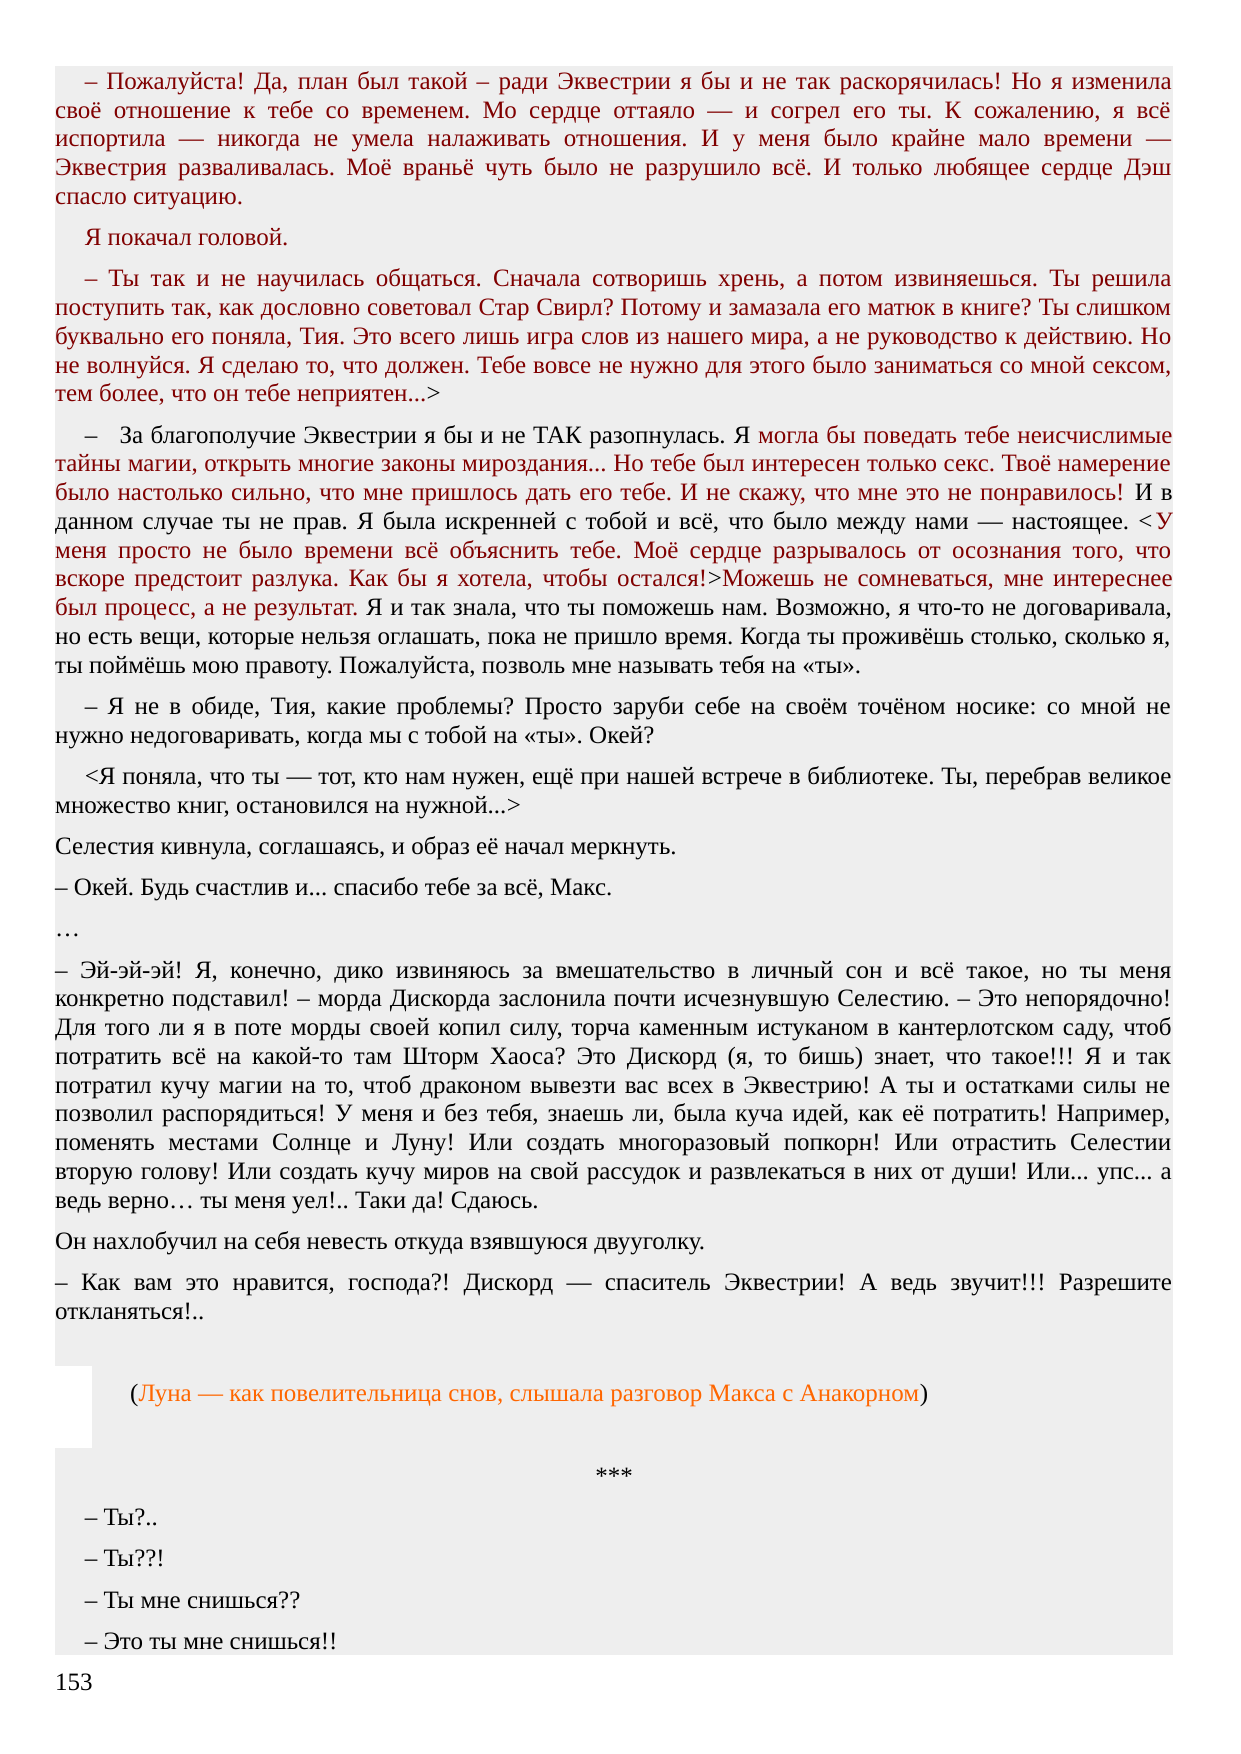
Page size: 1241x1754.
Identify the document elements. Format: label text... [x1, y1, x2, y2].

text – Как вам это нравится, господа?! Дискорд — спаситель Эквестрии! А ведь звучит!!! Разрешите откланяться!.. [55, 1267, 1173, 1325]
text Селестия кивнула, соглашаясь, и образ её начал меркнуть. [55, 831, 1173, 860]
text – Это ты мне снишься!! [55, 1626, 1173, 1655]
text – Пожалуйста! Да, план был такой – ради Эквестрии я бы и не так раскорячилась! Но я изменила своё отношение к тебе со временем. Мо сердце оттаяло — и согрел его ты. К сожалению, я всё испортила — никогда не умела налаживать отношения. И у меня было крайне мало времени — Эквестрия разваливалась. Моё враньё чуть было не разрушило всё. И только любящее сердце Дэш спасло ситуацию. [55, 66, 1173, 210]
text – Ты??! [55, 1543, 1173, 1572]
text … [55, 913, 1173, 942]
text – За благополучие Эквестрии я бы и не ТАК разопнулась. Я могла бы поведать тебе неисчислимые тайны магии, открыть многие законы мироздания... Но тебе был интересен только секс. Твоё намерение было настолько сильно, что мне пришлось дать его тебе. И не скажу, что мне это не понравилось! И в данном случае ты не прав. Я была искренней с тобой и всё, что было между нами — настоящее. <У меня просто не было времени всё объяснить тебе. Моё сердце разрывалось от осознания того, что вскоре предстоит разлука. Как бы я хотела, чтобы остался!>Можешь не сомневаться, мне интереснее был процесс, а не результат. Я и так знала, что ты поможешь нам. Возможно, я что-то не договаривала, но есть вещи, которые нельзя оглашать, пока не пришло время. Когда ты проживёшь столько, сколько я, ты поймёшь мою правоту. Пожалуйста, позволь мне называть тебя на «ты». [55, 420, 1173, 678]
text Я покачал головой. [55, 222, 1173, 251]
text Он нахлобучил на себя невесть откуда взявшуюся двууголку. [55, 1226, 1173, 1255]
text – Я не в обиде, Тия, какие проблемы? Просто заруби себе на своём точёном носике: со мной не нужно недоговаривать, когда мы с тобой на «ты». Окей? [55, 691, 1173, 748]
text *** [55, 1461, 1173, 1490]
text <Я поняла, что ты — тот, кто нам нужен, ещё при нашей встрече в библиотеке. Ты, перебрав великое множество книг, остановился на нужной...> [55, 761, 1173, 818]
text – Ты?.. [55, 1502, 1173, 1531]
text – Ты мне снишься?? [55, 1585, 1173, 1613]
text – Окей. Будь счастлив и... спасибо тебе за всё, Макс. [55, 872, 1173, 901]
list (Луна — как повелительница снов, слышала разговор Макса с Анакорном) [92, 1378, 1173, 1407]
text – Эй-эй-эй! Я, конечно, дико извиняюсь за вмешательство в личный сон и всё такое, но ты меня конкретно подставил! – морда Дискорда заслонила почти исчезнувшую Селестию. – Это непорядочно! Для того ли я в поте морды своей копил силу, торча каменным истуканом в кантерлотском саду, чтоб потратить всё на какой-то там Шторм Хаоса? Это Дискорд (я, то бишь) знает, что такое!!! Я и так потратил кучу магии на то, чтоб драконом вывезти вас всех в Эквестрию! А ты и остатками силы не позволил распорядиться! У меня и без тебя, знаешь ли, была куча идей, как её потратить! Например, поменять местами Солнце и Луну! Или создать многоразовый попкорн! Или отрастить Селестии вторую голову! Или создать кучу миров на свой рассудок и развлекаться в них от души! Или... упс... а ведь верно… ты меня уел!.. Таки да! Сдаюсь. [55, 955, 1173, 1213]
text – Ты так и не научилась общаться. Сначала сотворишь хрень, а потом извиняешься. Ты решила поступить так, как дословно советовал Стар Свирл? Потому и замазала его матюк в книге? Ты слишком буквально его поняла, Тия. Это всего лишь игра слов из нашего мира, а не руководство к действию. Но не волнуйся. Я сделаю то, что должен. Тебе вовсе не нужно для этого было заниматься со мной сексом, тем более, что он тебе неприятен...> [55, 263, 1173, 407]
